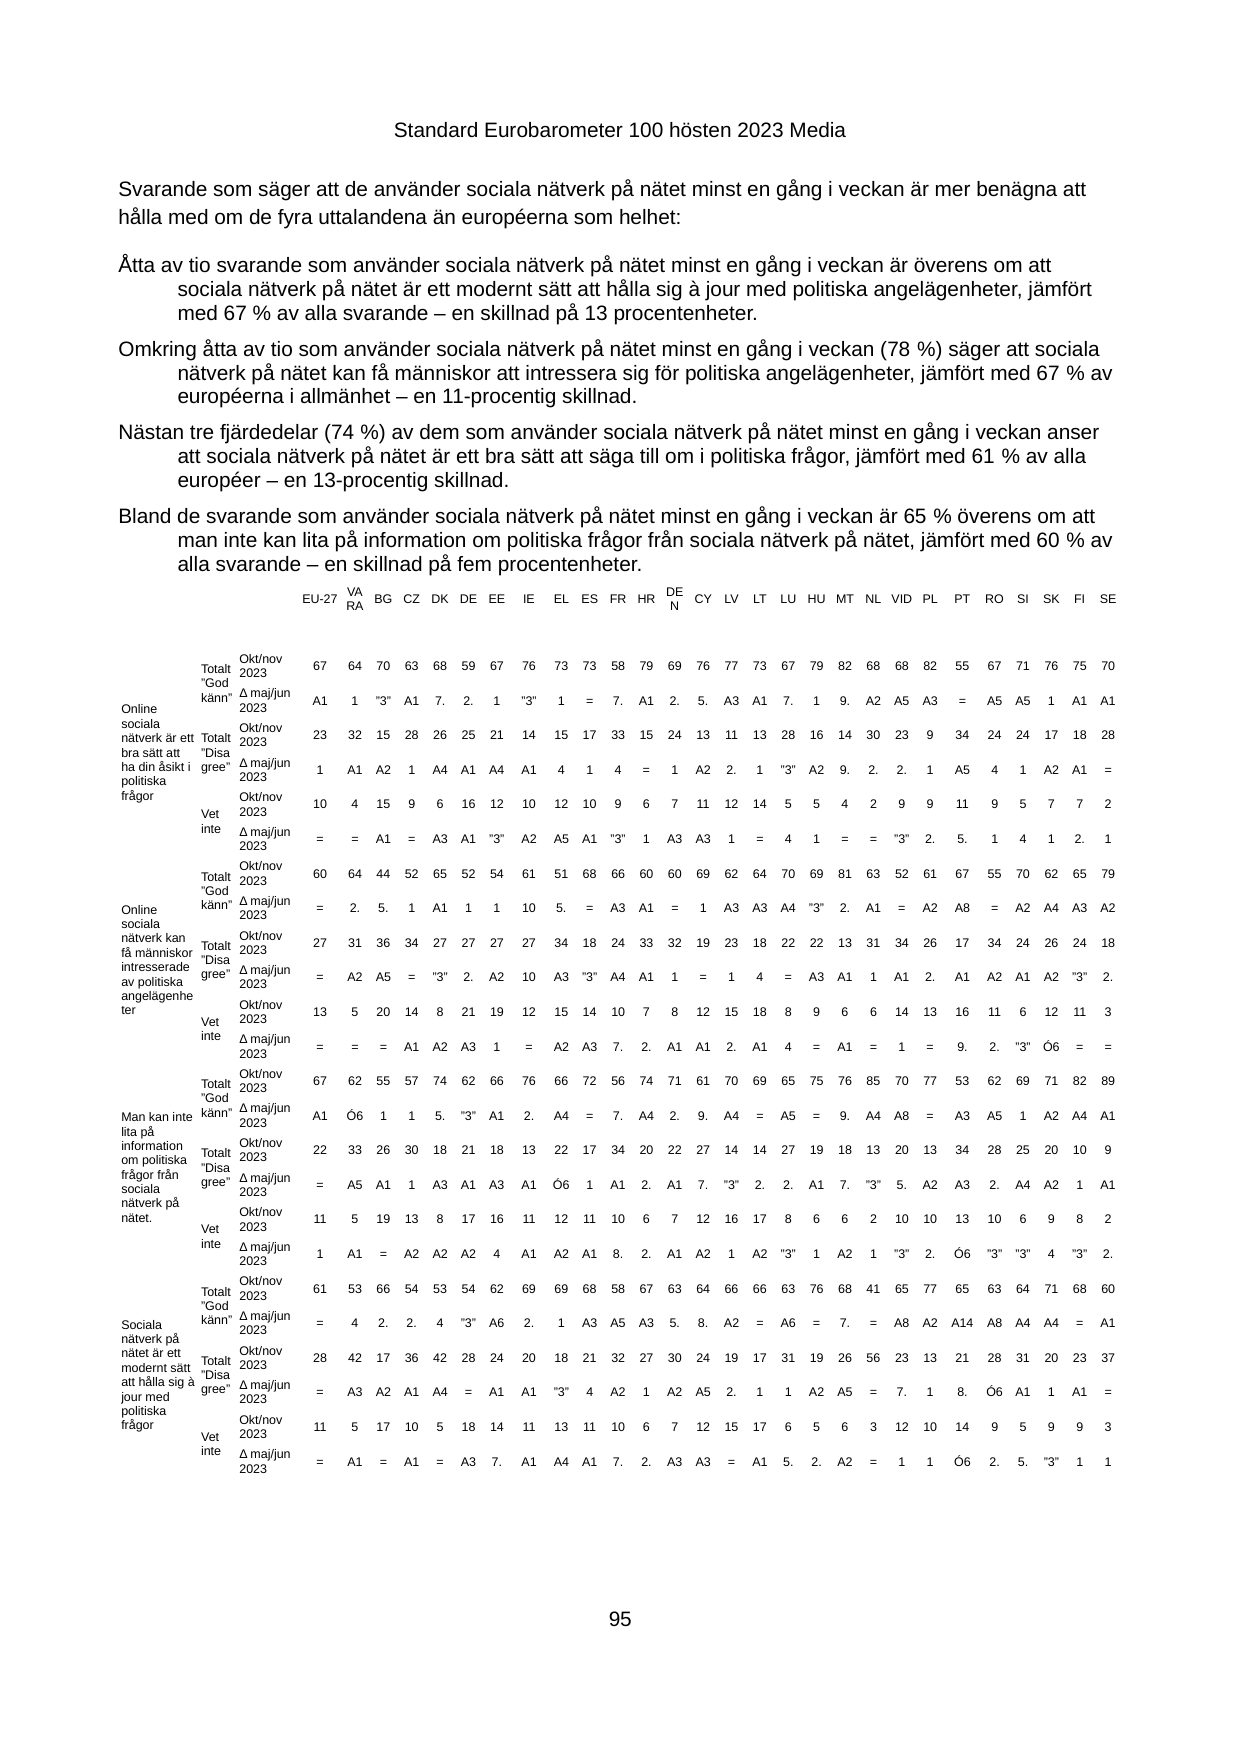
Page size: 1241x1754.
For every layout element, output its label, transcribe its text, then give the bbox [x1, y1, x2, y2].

table_cell [888, 616, 916, 649]
table_cell А1 [299, 1098, 341, 1133]
table_cell 1 [397, 1098, 426, 1133]
table_cell 12 [888, 1410, 916, 1444]
table_cell 63 [397, 649, 426, 683]
table_cell = [859, 1375, 887, 1409]
table_cell 11 [944, 787, 980, 822]
table_cell А1 [745, 1444, 774, 1479]
table_cell = [299, 1168, 341, 1202]
table_cell = [859, 1444, 887, 1479]
table_cell 26 [916, 925, 944, 960]
table_cell 2. [859, 753, 887, 787]
table_cell = [397, 960, 426, 994]
table_cell А6 [774, 1306, 802, 1340]
table_cell Ó6 [980, 1375, 1008, 1409]
table_cell 12 [689, 1202, 717, 1237]
table_cell 33 [341, 1133, 369, 1167]
table_cell 5 [802, 787, 831, 822]
table_cell 4 [426, 1306, 454, 1340]
table_cell 2. [980, 1444, 1008, 1479]
table_cell А1 [802, 1168, 831, 1202]
table_cell 27 [774, 1133, 802, 1167]
table_cell 79 [1094, 856, 1122, 891]
table_cell 18 [745, 995, 774, 1029]
table_cell А5 [980, 683, 1008, 718]
table_cell А1 [1094, 1098, 1122, 1133]
table_cell 70 [717, 1064, 745, 1098]
table_cell 20 [888, 1133, 916, 1167]
table_cell 58 [604, 649, 632, 683]
table_cell Okt/nov 2023 [236, 1410, 299, 1444]
table_cell 5 [341, 1410, 369, 1444]
table_cell 5. [1009, 1444, 1037, 1479]
table_cell 52 [888, 856, 916, 891]
table_cell 70 [888, 1064, 916, 1098]
table_cell 19 [483, 995, 511, 1029]
table_cell 10 [299, 787, 341, 822]
table_cell А1 [483, 1098, 511, 1133]
table_cell 1 [916, 1375, 944, 1409]
table_cell А3 [483, 1168, 511, 1202]
table_cell ”3” [575, 960, 604, 994]
table_cell 65 [774, 1064, 802, 1098]
table_cell [831, 616, 859, 649]
table_cell 21 [454, 995, 482, 1029]
table_cell 2. [774, 1168, 802, 1202]
table_cell 79 [802, 649, 831, 683]
table_cell [944, 616, 980, 649]
table_cell А3 [575, 1306, 604, 1340]
table_cell 67 [980, 649, 1008, 683]
table_cell 5. [888, 1168, 916, 1202]
table_cell 4 [547, 753, 575, 787]
table_cell А1 [369, 822, 397, 856]
table_cell А2 [397, 1237, 426, 1271]
table_cell 66 [369, 1271, 397, 1306]
table_cell 21 [483, 718, 511, 752]
table_cell 1 [774, 1375, 802, 1409]
table_cell А1 [1065, 753, 1094, 787]
table_cell А3 [426, 822, 454, 856]
table_header VARA [341, 582, 369, 616]
table_cell 82 [916, 649, 944, 683]
table_cell 23 [299, 718, 341, 752]
table_cell = [341, 1029, 369, 1064]
table_cell 60 [1094, 1271, 1122, 1306]
table_cell 2. [980, 1168, 1008, 1202]
table_cell 13 [944, 1202, 980, 1237]
table_cell 16 [944, 995, 980, 1029]
table_cell 32 [660, 925, 689, 960]
table_cell Δ maj/jun 2023 [236, 1237, 299, 1271]
table_cell 5. [774, 1444, 802, 1479]
table_cell 34 [944, 1133, 980, 1167]
table_cell 69 [745, 1064, 774, 1098]
table_cell ”3” [426, 960, 454, 994]
table_cell А1 [397, 1444, 426, 1479]
table_cell А1 [341, 1237, 369, 1271]
table_cell 7 [632, 995, 660, 1029]
table_cell 79 [632, 649, 660, 683]
table_cell 8 [426, 995, 454, 1029]
table_cell А1 [1094, 1306, 1122, 1340]
table_cell Ó6 [341, 1098, 369, 1133]
table_cell 11 [575, 1202, 604, 1237]
table_cell 11 [299, 1202, 341, 1237]
table_cell 2. [454, 683, 482, 718]
table_cell = [802, 1098, 831, 1133]
table_cell 15 [717, 995, 745, 1029]
table_cell 62 [980, 1064, 1008, 1098]
table_cell 26 [831, 1340, 859, 1375]
table_cell 13 [299, 995, 341, 1029]
table_cell 6 [632, 787, 660, 822]
table_header BG [369, 582, 397, 616]
table_cell = [944, 683, 980, 718]
table_cell 4 [774, 1029, 802, 1064]
table_cell 11 [511, 1410, 547, 1444]
table_cell А2 [511, 822, 547, 856]
table_cell 1 [1009, 753, 1037, 787]
table_cell А3 [689, 822, 717, 856]
table_cell А1 [660, 1029, 689, 1064]
table_cell 27 [299, 925, 341, 960]
table_cell 7 [660, 1410, 689, 1444]
table_cell 36 [397, 1340, 426, 1375]
table_cell А1 [341, 1444, 369, 1479]
table_cell 23 [717, 925, 745, 960]
table_cell 17 [575, 718, 604, 752]
table_cell ”3” [1037, 1444, 1065, 1479]
table_cell А8 [888, 1306, 916, 1340]
table_cell = [299, 1375, 341, 1409]
table_cell 63 [660, 1271, 689, 1306]
table_cell 18 [831, 1133, 859, 1167]
table_cell 13 [831, 925, 859, 960]
table_cell 24 [689, 1340, 717, 1375]
table_cell ”3” [980, 1237, 1008, 1271]
table_cell 2. [745, 1168, 774, 1202]
table_cell 15 [547, 718, 575, 752]
table_cell = [660, 891, 689, 925]
table_cell 19 [802, 1133, 831, 1167]
table_cell 25 [1009, 1133, 1037, 1167]
table_cell Totalt ”Godkänn” [198, 1271, 236, 1340]
table_cell 61 [689, 1064, 717, 1098]
table_cell 1 [717, 822, 745, 856]
table_cell 54 [397, 1271, 426, 1306]
table_cell 85 [859, 1064, 887, 1098]
table_cell 2 [1094, 1202, 1122, 1237]
table_cell А4 [859, 1098, 887, 1133]
table_cell А5 [689, 1375, 717, 1409]
table_cell 67 [632, 1271, 660, 1306]
table_cell Ó6 [1037, 1029, 1065, 1064]
table_cell 24 [1009, 718, 1037, 752]
table_cell 20 [511, 1340, 547, 1375]
table_cell 22 [547, 1133, 575, 1167]
table_cell ”3” [369, 683, 397, 718]
table_cell 4 [980, 753, 1008, 787]
table_cell 2. [916, 822, 944, 856]
table_cell А1 [369, 1168, 397, 1202]
table_cell [980, 616, 1008, 649]
table_cell 11 [575, 1410, 604, 1444]
table_cell 69 [689, 856, 717, 891]
table_cell 19 [689, 925, 717, 960]
table_cell А2 [604, 1375, 632, 1409]
table_cell [916, 616, 944, 649]
table_cell 10 [604, 995, 632, 1029]
table_cell 11 [689, 787, 717, 822]
table_cell 71 [1037, 1064, 1065, 1098]
table_cell А3 [547, 960, 575, 994]
table_cell 2. [1094, 960, 1122, 994]
table_header LT [745, 582, 774, 616]
table_cell 70 [1009, 856, 1037, 891]
table_cell 19 [369, 1202, 397, 1237]
table_cell А5 [547, 822, 575, 856]
table_cell 17 [369, 1340, 397, 1375]
table_cell = [1065, 1306, 1094, 1340]
table_cell 30 [397, 1133, 426, 1167]
table_cell 8 [774, 995, 802, 1029]
table_cell Totalt ”Disagree” [198, 718, 236, 787]
table_cell 27 [689, 1133, 717, 1167]
table_cell 2. [632, 1237, 660, 1271]
table_cell А3 [944, 1098, 980, 1133]
table_header [118, 582, 198, 616]
table_cell 66 [547, 1064, 575, 1098]
table_cell = [745, 1098, 774, 1133]
table_cell А1 [575, 822, 604, 856]
table_cell 14 [717, 1133, 745, 1167]
table_cell 5 [774, 787, 802, 822]
table_cell А1 [454, 753, 482, 787]
table_cell 9 [980, 1410, 1008, 1444]
table_cell А3 [717, 683, 745, 718]
table_cell Okt/nov 2023 [236, 649, 299, 683]
table_cell 7. [689, 1168, 717, 1202]
table_cell 27 [454, 925, 482, 960]
table_cell = [575, 1098, 604, 1133]
table_cell А5 [1009, 683, 1037, 718]
table_cell 1 [483, 1029, 511, 1064]
table_cell = [888, 891, 916, 925]
table_cell = [859, 1306, 887, 1340]
table_cell ”3” [547, 1375, 575, 1409]
table_cell 54 [454, 1271, 482, 1306]
table_cell 14 [397, 995, 426, 1029]
table_cell 15 [547, 995, 575, 1029]
table_cell 5. [426, 1098, 454, 1133]
table_cell 10 [604, 1202, 632, 1237]
table_cell 32 [604, 1340, 632, 1375]
table_cell 7. [831, 1306, 859, 1340]
table_cell А4 [483, 753, 511, 787]
table_cell 53 [426, 1271, 454, 1306]
table_cell А1 [397, 1029, 426, 1064]
table_cell Online sociala nätverk är ett bra sätt att ha din åsikt i politiska frågor [118, 649, 198, 856]
table_cell А3 [689, 1444, 717, 1479]
table_cell 69 [660, 649, 689, 683]
table_cell Ó6 [547, 1168, 575, 1202]
table_cell А1 [454, 1168, 482, 1202]
table_cell 5. [369, 891, 397, 925]
table_header DEN [660, 582, 689, 616]
table_cell = [916, 1029, 944, 1064]
table_cell А1 [511, 1375, 547, 1409]
table_cell 71 [1009, 649, 1037, 683]
table_cell 3 [1094, 995, 1122, 1029]
table_cell 3 [859, 1410, 887, 1444]
table_cell 60 [632, 856, 660, 891]
table_cell 64 [1009, 1271, 1037, 1306]
table_cell 5. [944, 822, 980, 856]
table_cell 54 [483, 856, 511, 891]
table_cell 76 [802, 1271, 831, 1306]
table_cell ”3” [888, 1237, 916, 1271]
table_header NL [859, 582, 887, 616]
table_cell Man kan inte lita på information om politiska frågor från sociala nätverk på nätet. [118, 1064, 198, 1271]
table_cell = [632, 753, 660, 787]
table_cell А3 [604, 891, 632, 925]
table_cell 13 [745, 718, 774, 752]
table_cell = [299, 1029, 341, 1064]
table_cell = [802, 1029, 831, 1064]
table_cell 70 [369, 649, 397, 683]
table_cell Online sociala nätverk kan få människor intresserade av politiska angelägenheter [118, 856, 198, 1064]
table_cell 4 [483, 1237, 511, 1271]
table_cell 7. [604, 1098, 632, 1133]
table_cell 1 [916, 753, 944, 787]
table_cell 12 [483, 787, 511, 822]
table_cell 68 [575, 1271, 604, 1306]
table_cell ”3” [483, 822, 511, 856]
table_cell 11 [511, 1202, 547, 1237]
table_cell Totalt ”Godkänn” [198, 856, 236, 925]
table_cell А4 [1065, 1098, 1094, 1133]
table_cell 26 [426, 718, 454, 752]
table_cell [341, 616, 369, 649]
table_header IE [511, 582, 547, 616]
table_cell 6 [831, 995, 859, 1029]
table_cell [426, 616, 454, 649]
table_cell 17 [575, 1133, 604, 1167]
table_cell = [575, 891, 604, 925]
table_cell 5 [1009, 1410, 1037, 1444]
table_cell А5 [980, 1098, 1008, 1133]
table_cell 4 [831, 787, 859, 822]
table_cell 69 [511, 1271, 547, 1306]
table_cell 82 [1065, 1064, 1094, 1098]
table_cell [745, 616, 774, 649]
table_cell 7. [831, 1168, 859, 1202]
table_cell Δ maj/jun 2023 [236, 753, 299, 787]
table_cell А1 [511, 1444, 547, 1479]
table_cell 73 [575, 649, 604, 683]
table_cell 2. [1094, 1237, 1122, 1271]
table_cell 1 [717, 960, 745, 994]
table_cell 52 [397, 856, 426, 891]
table_cell А2 [859, 683, 887, 718]
table_cell = [575, 683, 604, 718]
table_header EU-27 [299, 582, 341, 616]
table_cell 64 [689, 1271, 717, 1306]
table_cell 5 [802, 1410, 831, 1444]
table_cell 11 [1065, 995, 1094, 1029]
table_cell 25 [454, 718, 482, 752]
table_cell А3 [802, 960, 831, 994]
table_cell 16 [802, 718, 831, 752]
table_cell 20 [369, 995, 397, 1029]
table_cell 56 [604, 1064, 632, 1098]
table_cell 7. [774, 683, 802, 718]
table_cell Totalt ”Disagree” [198, 925, 236, 994]
table_cell А2 [1094, 891, 1122, 925]
table_cell 10 [511, 891, 547, 925]
table_cell 6 [802, 1202, 831, 1237]
table_cell 5. [689, 683, 717, 718]
table_cell 9. [831, 683, 859, 718]
table_header LU [774, 582, 802, 616]
table_cell А2 [369, 753, 397, 787]
table_cell 64 [745, 856, 774, 891]
table_cell 17 [454, 1202, 482, 1237]
table_cell 13 [916, 1340, 944, 1375]
table_cell Vet inte [198, 1410, 236, 1479]
table_cell А2 [802, 753, 831, 787]
table_cell Δ maj/jun 2023 [236, 1029, 299, 1064]
table_cell 1 [802, 683, 831, 718]
table_cell 53 [341, 1271, 369, 1306]
table_cell 61 [299, 1271, 341, 1306]
table_cell 1 [341, 683, 369, 718]
table_header [236, 582, 299, 616]
table_cell [547, 616, 575, 649]
table_cell А1 [632, 683, 660, 718]
table_cell 9 [980, 787, 1008, 822]
table_cell А8 [944, 891, 980, 925]
table_cell 14 [745, 1133, 774, 1167]
table_cell 7. [604, 1444, 632, 1479]
table_cell [604, 616, 632, 649]
table_cell А2 [426, 1237, 454, 1271]
table_cell А4 [1009, 1168, 1037, 1202]
text Svarande som säger att de använder sociala nätverk på nätet minst en gång i veckan är mer benägna att hålla med om de fyra uttalandena än européerna som helhet: [118, 177, 1122, 228]
table_cell А4 [426, 1375, 454, 1409]
table_cell [483, 616, 511, 649]
table_cell 9 [1037, 1202, 1065, 1237]
table_cell Δ maj/jun 2023 [236, 1098, 299, 1133]
table_cell ”3” [454, 1306, 482, 1340]
table_cell А1 [511, 1237, 547, 1271]
table_cell А1 [660, 1237, 689, 1271]
table_cell 24 [980, 718, 1008, 752]
table_cell А1 [426, 891, 454, 925]
table_cell 2. [717, 1375, 745, 1409]
table_cell 69 [1009, 1064, 1037, 1098]
table_cell 13 [916, 995, 944, 1029]
table_cell 22 [774, 925, 802, 960]
table_cell 60 [660, 856, 689, 891]
table_cell 67 [483, 649, 511, 683]
table_cell 68 [575, 856, 604, 891]
table_cell 58 [604, 1271, 632, 1306]
table_cell 1 [802, 1237, 831, 1271]
table_cell 23 [1065, 1340, 1094, 1375]
table_cell 9 [1065, 1410, 1094, 1444]
table_cell А1 [1065, 1375, 1094, 1409]
table_cell А1 [454, 822, 482, 856]
table_cell Δ maj/jun 2023 [236, 822, 299, 856]
table_cell 12 [511, 995, 547, 1029]
table_cell ”3” [717, 1168, 745, 1202]
table_cell А1 [859, 891, 887, 925]
table_cell 2. [660, 1098, 689, 1133]
table_cell 14 [831, 718, 859, 752]
table_cell А3 [454, 1444, 482, 1479]
table_cell А3 [341, 1375, 369, 1409]
table_cell А14 [944, 1306, 980, 1340]
table_cell А4 [1009, 1306, 1037, 1340]
table_cell Okt/nov 2023 [236, 856, 299, 891]
table_cell = [299, 960, 341, 994]
table_cell 13 [397, 1202, 426, 1237]
table_cell 42 [341, 1340, 369, 1375]
table_cell 36 [369, 925, 397, 960]
table_cell 10 [1065, 1133, 1094, 1167]
table_cell = [299, 891, 341, 925]
table_cell Totalt ”Disagree” [198, 1133, 236, 1202]
table_cell А3 [660, 822, 689, 856]
table_cell А5 [604, 1306, 632, 1340]
table_cell 6 [426, 787, 454, 822]
table_cell 12 [689, 995, 717, 1029]
table_header HR [632, 582, 660, 616]
table_cell 68 [426, 649, 454, 683]
table_cell 14 [575, 995, 604, 1029]
table_cell 57 [397, 1064, 426, 1098]
table_cell 81 [831, 856, 859, 891]
table_cell 10 [511, 787, 547, 822]
table_cell А1 [1009, 1375, 1037, 1409]
table_cell 24 [604, 925, 632, 960]
table_cell 1 [1094, 1444, 1122, 1479]
table_cell Okt/nov 2023 [236, 1133, 299, 1167]
table_cell 1 [632, 822, 660, 856]
table_cell [660, 616, 689, 649]
table_cell Okt/nov 2023 [236, 718, 299, 752]
table_cell А1 [632, 891, 660, 925]
table_cell [575, 616, 604, 649]
table_cell 17 [1037, 718, 1065, 752]
table_cell 2. [1065, 822, 1094, 856]
table_cell 67 [774, 649, 802, 683]
table_cell 1 [859, 960, 887, 994]
table_cell А1 [689, 1029, 717, 1064]
table_cell 10 [511, 960, 547, 994]
table_cell 68 [831, 1271, 859, 1306]
table_cell 1 [1065, 1168, 1094, 1202]
table_cell 23 [888, 718, 916, 752]
table_cell 52 [454, 856, 482, 891]
table_cell 7. [483, 1444, 511, 1479]
table_cell 22 [660, 1133, 689, 1167]
table_cell А1 [632, 960, 660, 994]
table_cell 18 [454, 1410, 482, 1444]
table_cell 1 [483, 891, 511, 925]
table_cell 18 [745, 925, 774, 960]
table_cell 67 [299, 649, 341, 683]
table_cell 1 [1065, 1444, 1094, 1479]
table_cell 28 [774, 718, 802, 752]
table_cell = [689, 960, 717, 994]
table_cell 66 [604, 856, 632, 891]
table_cell 19 [802, 1340, 831, 1375]
table_cell А2 [916, 891, 944, 925]
table_cell Okt/nov 2023 [236, 1271, 299, 1306]
table_cell Δ maj/jun 2023 [236, 683, 299, 718]
table_cell = [980, 891, 1008, 925]
table_cell 1 [916, 1444, 944, 1479]
table_cell ”3” [1009, 1029, 1037, 1064]
table_cell 31 [774, 1340, 802, 1375]
table_cell 74 [426, 1064, 454, 1098]
table_cell А1 [831, 1029, 859, 1064]
table_cell [689, 616, 717, 649]
table_cell 17 [745, 1202, 774, 1237]
table_cell 61 [916, 856, 944, 891]
table_cell А3 [717, 891, 745, 925]
table_cell А3 [745, 891, 774, 925]
table_cell = [1094, 1029, 1122, 1064]
table_cell 7. [604, 1029, 632, 1064]
table_cell = [511, 1029, 547, 1064]
table_cell 76 [1037, 649, 1065, 683]
table_cell А1 [299, 683, 341, 718]
table_cell 8 [426, 1202, 454, 1237]
table_cell Ó6 [944, 1237, 980, 1271]
table_cell 1 [632, 1375, 660, 1409]
table_cell А2 [745, 1237, 774, 1271]
table_cell Δ maj/jun 2023 [236, 1375, 299, 1409]
table_cell 17 [745, 1410, 774, 1444]
table_cell А1 [397, 683, 426, 718]
table_cell ”3” [1065, 1237, 1094, 1271]
table_cell 63 [774, 1271, 802, 1306]
table_cell 44 [369, 856, 397, 891]
table_cell 5 [1009, 787, 1037, 822]
table_cell 22 [802, 925, 831, 960]
table_cell 55 [369, 1064, 397, 1098]
table_cell 1 [859, 1237, 887, 1271]
table_cell 1 [888, 1029, 916, 1064]
table_cell 28 [454, 1340, 482, 1375]
table_cell = [299, 1444, 341, 1479]
table_cell 15 [632, 718, 660, 752]
table_cell 2. [632, 1444, 660, 1479]
table_cell ”3” [1065, 960, 1094, 994]
table_cell 73 [547, 649, 575, 683]
table_cell А1 [745, 683, 774, 718]
table_cell 61 [511, 856, 547, 891]
table_cell Okt/nov 2023 [236, 1202, 299, 1237]
table_cell А4 [774, 891, 802, 925]
table_cell Okt/nov 2023 [236, 787, 299, 822]
table_cell ”3” [1009, 1237, 1037, 1271]
table_cell 89 [1094, 1064, 1122, 1098]
table_cell 14 [511, 718, 547, 752]
table_cell = [397, 822, 426, 856]
table_cell Δ maj/jun 2023 [236, 960, 299, 994]
table_cell [1094, 616, 1122, 649]
table_cell 33 [604, 718, 632, 752]
table_cell [1037, 616, 1065, 649]
table_cell = [745, 1306, 774, 1340]
table_cell = [341, 822, 369, 856]
table_cell 2. [397, 1306, 426, 1340]
table_cell 8 [1065, 1202, 1094, 1237]
table_cell А2 [717, 1306, 745, 1340]
table_cell 6 [632, 1410, 660, 1444]
table_cell 17 [745, 1340, 774, 1375]
table_cell 12 [547, 1202, 575, 1237]
table_cell 9. [831, 1098, 859, 1133]
table_cell 31 [341, 925, 369, 960]
text Omkring åtta av tio som använder sociala nätverk på nätet minst en gång i veckan (78 %) säger att sociala nätverk på nätet kan få människor att intressera sig för politiska angelägenheter, jämfört med 67 % av européerna i allmänhet – en 11-procentig skillnad. [118, 336, 1122, 408]
table_cell А2 [341, 960, 369, 994]
table_cell 20 [1037, 1340, 1065, 1375]
table_cell 11 [299, 1410, 341, 1444]
table_cell 55 [980, 856, 1008, 891]
table_cell 27 [632, 1340, 660, 1375]
table_cell 8. [944, 1375, 980, 1409]
table_cell 65 [426, 856, 454, 891]
table_cell ”3” [511, 683, 547, 718]
table_cell 70 [1094, 649, 1122, 683]
table_cell 42 [426, 1340, 454, 1375]
table_cell [1009, 616, 1037, 649]
table_cell = [369, 1237, 397, 1271]
table_cell 13 [511, 1133, 547, 1167]
table_cell 5. [660, 1306, 689, 1340]
table_header CZ [397, 582, 426, 616]
table_cell 9 [1037, 1410, 1065, 1444]
table_cell 2. [511, 1306, 547, 1340]
table_cell 33 [632, 925, 660, 960]
table_cell 51 [547, 856, 575, 891]
table_cell 2. [717, 1029, 745, 1064]
table_cell 60 [299, 856, 341, 891]
table_cell 5 [341, 1202, 369, 1237]
text Bland de svarande som använder sociala nätverk på nätet minst en gång i veckan är 65 % överens om att man inte kan lita på information om politiska frågor från sociala nätverk på nätet, jämfört med 60 % av alla svarande – en skillnad på fem procentenheter. [118, 504, 1122, 576]
table_cell = [454, 1375, 482, 1409]
table_cell 2 [859, 1202, 887, 1237]
table_cell 71 [1037, 1271, 1065, 1306]
table_cell А1 [888, 960, 916, 994]
table_cell 34 [547, 925, 575, 960]
table_cell 6 [1009, 995, 1037, 1029]
table_cell [632, 616, 660, 649]
table_cell [369, 616, 397, 649]
table_cell А1 [1009, 960, 1037, 994]
table_cell 28 [980, 1340, 1008, 1375]
table_cell Vet inte [198, 787, 236, 856]
table_cell 4 [1037, 1237, 1065, 1271]
table_cell Δ maj/jun 2023 [236, 1168, 299, 1202]
table_header FR [604, 582, 632, 616]
table_cell А3 [660, 1444, 689, 1479]
table_cell 2. [454, 960, 482, 994]
table_header MT [831, 582, 859, 616]
table_cell = [831, 822, 859, 856]
table_cell 14 [483, 1410, 511, 1444]
table_cell 1 [299, 1237, 341, 1271]
table_cell 6 [831, 1410, 859, 1444]
table_cell 77 [916, 1271, 944, 1306]
table_cell [511, 616, 547, 649]
table_cell 9 [888, 787, 916, 822]
table_cell 2 [1094, 787, 1122, 822]
table_cell А8 [980, 1306, 1008, 1340]
table_cell 28 [1094, 718, 1122, 752]
table_cell 8 [774, 1202, 802, 1237]
table_cell А4 [1037, 1306, 1065, 1340]
table_cell 21 [575, 1340, 604, 1375]
table_header RO [980, 582, 1008, 616]
table_cell 56 [859, 1340, 887, 1375]
table_header HU [802, 582, 831, 616]
table_cell 2. [369, 1306, 397, 1340]
table_cell 3 [1094, 1410, 1122, 1444]
table_cell А1 [341, 753, 369, 787]
table_header SE [1094, 582, 1122, 616]
table_cell А1 [660, 1168, 689, 1202]
table_cell [198, 616, 236, 649]
table_header EL [547, 582, 575, 616]
table_cell А2 [1037, 753, 1065, 787]
table_cell 32 [341, 718, 369, 752]
table_cell Okt/nov 2023 [236, 1340, 299, 1375]
table_cell Okt/nov 2023 [236, 925, 299, 960]
table_cell Vet inte [198, 995, 236, 1064]
table_cell 15 [717, 1410, 745, 1444]
table_cell А5 [774, 1098, 802, 1133]
table_cell 23 [888, 1340, 916, 1375]
table_cell 9. [831, 753, 859, 787]
table_cell ”3” [774, 753, 802, 787]
table_cell 4 [341, 787, 369, 822]
table_cell 7. [604, 683, 632, 718]
table_cell 9 [397, 787, 426, 822]
table_cell А2 [916, 1306, 944, 1340]
table_cell ”3” [802, 891, 831, 925]
table_cell А1 [745, 1029, 774, 1064]
table_cell 74 [632, 1064, 660, 1098]
table_cell 72 [575, 1064, 604, 1098]
table_cell = [859, 1029, 887, 1064]
table_cell 10 [888, 1202, 916, 1237]
table_cell 1 [802, 822, 831, 856]
table_cell ”3” [774, 1237, 802, 1271]
table_cell 5. [547, 891, 575, 925]
table_cell А4 [547, 1098, 575, 1133]
table_cell 17 [369, 1410, 397, 1444]
table_cell 9. [944, 1029, 980, 1064]
table_cell 21 [454, 1133, 482, 1167]
table_cell 66 [717, 1271, 745, 1306]
table_cell [236, 616, 299, 649]
table_cell 62 [717, 856, 745, 891]
table_cell 68 [888, 649, 916, 683]
table_cell Ó6 [944, 1444, 980, 1479]
table_cell 2. [831, 891, 859, 925]
table_cell 68 [1065, 1271, 1094, 1306]
table_cell 28 [299, 1340, 341, 1375]
table_cell 10 [916, 1410, 944, 1444]
table_cell 66 [745, 1271, 774, 1306]
table_cell 1 [299, 753, 341, 787]
table_cell 62 [483, 1271, 511, 1306]
table_cell 14 [888, 995, 916, 1029]
table_cell 27 [483, 925, 511, 960]
table_cell [1065, 616, 1094, 649]
table_cell 6 [831, 1202, 859, 1237]
table_cell А2 [916, 1168, 944, 1202]
table_cell 65 [1065, 856, 1094, 891]
table_cell А2 [454, 1237, 482, 1271]
table_cell 26 [1037, 925, 1065, 960]
table_cell 34 [397, 925, 426, 960]
table_cell 62 [454, 1064, 482, 1098]
table_cell А3 [426, 1168, 454, 1202]
table_cell А4 [632, 1098, 660, 1133]
table_cell 1 [397, 1168, 426, 1202]
table_cell А5 [341, 1168, 369, 1202]
table_cell Totalt ”Godkänn” [198, 649, 236, 718]
table_cell 31 [859, 925, 887, 960]
table_cell 30 [859, 718, 887, 752]
table_cell 1 [454, 891, 482, 925]
table_cell 5 [426, 1410, 454, 1444]
table_cell 16 [717, 1202, 745, 1237]
table_cell 2. [632, 1168, 660, 1202]
table_cell 22 [299, 1133, 341, 1167]
table_cell 13 [689, 718, 717, 752]
table_cell 2 [859, 787, 887, 822]
table_cell Okt/nov 2023 [236, 1064, 299, 1098]
table_cell [397, 616, 426, 649]
table_cell 11 [980, 995, 1008, 1029]
table_cell 12 [547, 787, 575, 822]
table_cell 28 [397, 718, 426, 752]
table_cell 7. [426, 683, 454, 718]
table_cell 9 [916, 718, 944, 752]
table_cell А2 [426, 1029, 454, 1064]
table_header EE [483, 582, 511, 616]
table_cell ”3” [859, 1168, 887, 1202]
table_cell 1 [1037, 683, 1065, 718]
table_cell А2 [831, 1237, 859, 1271]
table_header SI [1009, 582, 1037, 616]
table_cell А3 [454, 1029, 482, 1064]
table_cell 1 [547, 683, 575, 718]
table_cell 13 [916, 1133, 944, 1167]
table_cell 8. [604, 1237, 632, 1271]
table_cell 18 [547, 1340, 575, 1375]
table_cell 7. [888, 1375, 916, 1409]
table_cell 27 [426, 925, 454, 960]
table_cell 18 [426, 1133, 454, 1167]
table_cell А1 [604, 1168, 632, 1202]
table_cell 16 [454, 787, 482, 822]
table_cell ”3” [604, 822, 632, 856]
table_cell 75 [802, 1064, 831, 1098]
table_cell А3 [944, 1168, 980, 1202]
table_cell А4 [426, 753, 454, 787]
table_cell А5 [944, 753, 980, 787]
table_cell = [717, 1444, 745, 1479]
text Åtta av tio svarande som använder sociala nätverk på nätet minst en gång i veckan är överens om att sociala nätverk på nätet är ett modernt sätt att hålla sig à jour med politiska angelägenheter, jämfört med 67 % av alla svarande – en skillnad på 13 procentenheter. [118, 253, 1122, 324]
table_cell А1 [575, 1444, 604, 1479]
table_cell 24 [483, 1340, 511, 1375]
table_cell 34 [944, 718, 980, 752]
table_cell 15 [369, 787, 397, 822]
table_cell Sociala nätverk på nätet är ett modernt sätt att hålla sig à jour med politiska frågor [118, 1271, 198, 1479]
table_cell А1 [483, 1375, 511, 1409]
table_cell А1 [831, 960, 859, 994]
table_cell 76 [511, 649, 547, 683]
table_cell 4 [745, 960, 774, 994]
table_cell 34 [888, 925, 916, 960]
table_cell 1 [660, 753, 689, 787]
table_cell 6 [774, 1410, 802, 1444]
table_cell 73 [745, 649, 774, 683]
table_cell 76 [831, 1064, 859, 1098]
table_header FI [1065, 582, 1094, 616]
table_cell 13 [859, 1133, 887, 1167]
table_cell [299, 616, 341, 649]
table_cell 10 [575, 787, 604, 822]
table_cell 1 [1037, 1375, 1065, 1409]
table_cell 63 [980, 1271, 1008, 1306]
table_cell А1 [1094, 683, 1122, 718]
table_cell 65 [944, 1271, 980, 1306]
table_cell 7 [660, 787, 689, 822]
table_cell 16 [483, 1202, 511, 1237]
table_cell 34 [980, 925, 1008, 960]
table_cell Δ maj/jun 2023 [236, 1306, 299, 1340]
table_cell А3 [916, 683, 944, 718]
table_cell 31 [1009, 1340, 1037, 1375]
table_cell 24 [1065, 925, 1094, 960]
table_cell 28 [980, 1133, 1008, 1167]
table_cell 1 [1094, 822, 1122, 856]
table_cell 18 [483, 1133, 511, 1167]
table_cell 76 [511, 1064, 547, 1098]
table_cell 64 [341, 856, 369, 891]
table_cell 24 [1009, 925, 1037, 960]
table_cell Totalt ”Disagree” [198, 1340, 236, 1409]
text Nästan tre fjärdedelar (74 %) av dem som använder sociala nätverk på nätet minst en gång i veckan anser att sociala nätverk på nätet är ett bra sätt att säga till om i politiska frågor, jämfört med 61 % av alla européer – en 13-procentig skillnad. [118, 420, 1122, 492]
table_cell 1 [397, 753, 426, 787]
table_header DK [426, 582, 454, 616]
table_header PL [916, 582, 944, 616]
table_cell 4 [1009, 822, 1037, 856]
table_cell 37 [1094, 1340, 1122, 1375]
table_cell 12 [717, 787, 745, 822]
table_cell 55 [944, 649, 980, 683]
table_cell [454, 616, 482, 649]
table_cell 9 [604, 787, 632, 822]
table_cell 1 [745, 1375, 774, 1409]
table_cell 67 [944, 856, 980, 891]
table_cell А2 [1009, 891, 1037, 925]
table_cell Okt/nov 2023 [236, 995, 299, 1029]
table_cell 2. [717, 753, 745, 787]
table_cell А1 [511, 753, 547, 787]
table_cell 1 [888, 1444, 916, 1479]
table_cell 65 [888, 1271, 916, 1306]
table_cell [859, 616, 887, 649]
table_cell 1 [660, 960, 689, 994]
table_cell 62 [1037, 856, 1065, 891]
table_cell 1 [547, 1306, 575, 1340]
table_cell 2. [632, 1029, 660, 1064]
table_cell 18 [1065, 718, 1094, 752]
table_cell = [299, 1306, 341, 1340]
table_cell 10 [916, 1202, 944, 1237]
table_cell А2 [483, 960, 511, 994]
table_cell 18 [1094, 925, 1122, 960]
table_cell 18 [575, 925, 604, 960]
table_cell 27 [511, 925, 547, 960]
table_cell 12 [689, 1410, 717, 1444]
table_cell 59 [454, 649, 482, 683]
table_cell 15 [369, 718, 397, 752]
table_cell А2 [980, 960, 1008, 994]
table_cell А4 [1037, 891, 1065, 925]
table_cell 9 [802, 995, 831, 1029]
table_cell 2. [980, 1029, 1008, 1064]
table_cell 12 [1037, 995, 1065, 1029]
table_cell 14 [745, 787, 774, 822]
table_cell 6 [859, 995, 887, 1029]
table_cell А2 [802, 1375, 831, 1409]
table_cell 67 [299, 1064, 341, 1098]
table_cell 2. [888, 753, 916, 787]
table_cell 2. [341, 891, 369, 925]
table_cell 2. [660, 683, 689, 718]
table_header VID [888, 582, 916, 616]
table_cell А4 [547, 1444, 575, 1479]
table_cell 4 [341, 1306, 369, 1340]
table_cell 20 [1037, 1133, 1065, 1167]
table_cell 4 [575, 1375, 604, 1409]
table_cell [717, 616, 745, 649]
table_cell 1 [1009, 1098, 1037, 1133]
table_cell 2. [802, 1444, 831, 1479]
table_cell 66 [483, 1064, 511, 1098]
table_cell 62 [341, 1064, 369, 1098]
table_header SK [1037, 582, 1065, 616]
table_cell = [916, 1098, 944, 1133]
table_cell = [299, 822, 341, 856]
table_cell 6 [1009, 1202, 1037, 1237]
table_cell А8 [888, 1098, 916, 1133]
table_cell А5 [831, 1375, 859, 1409]
table_cell А2 [689, 753, 717, 787]
table_cell 1 [1037, 822, 1065, 856]
table_cell 1 [575, 753, 604, 787]
table_cell 69 [802, 856, 831, 891]
table_cell А2 [369, 1375, 397, 1409]
table_cell 1 [397, 891, 426, 925]
table_cell [118, 616, 198, 649]
table_cell А2 [547, 1237, 575, 1271]
table_cell 6 [632, 1202, 660, 1237]
table_cell = [1094, 753, 1122, 787]
table_cell 9 [1094, 1133, 1122, 1167]
table_cell 10 [604, 1410, 632, 1444]
table_cell А1 [397, 1375, 426, 1409]
table_cell 70 [774, 856, 802, 891]
table_cell = [369, 1444, 397, 1479]
table_cell 17 [944, 925, 980, 960]
table_cell = [802, 1306, 831, 1340]
table_cell А1 [944, 960, 980, 994]
table_cell А1 [1094, 1168, 1122, 1202]
table_cell 13 [547, 1410, 575, 1444]
table_cell = [745, 822, 774, 856]
table_cell А2 [1037, 960, 1065, 994]
table_cell 1 [689, 891, 717, 925]
table_cell Totalt ”Godkänn” [198, 1064, 236, 1133]
table_cell 19 [717, 1340, 745, 1375]
table_cell А2 [1037, 1168, 1065, 1202]
table_cell А3 [575, 1029, 604, 1064]
table_cell [802, 616, 831, 649]
table_cell ”3” [454, 1098, 482, 1133]
table_cell ”3” [888, 822, 916, 856]
table_cell 1 [717, 1237, 745, 1271]
table_cell 68 [859, 649, 887, 683]
table_cell = [369, 1029, 397, 1064]
table_cell 2. [916, 1237, 944, 1271]
table_cell 14 [944, 1410, 980, 1444]
table_cell 1 [745, 753, 774, 787]
table_cell 21 [944, 1340, 980, 1375]
table_cell Δ maj/jun 2023 [236, 1444, 299, 1479]
table_cell 8 [660, 995, 689, 1029]
table_cell А2 [660, 1375, 689, 1409]
table_cell 71 [660, 1064, 689, 1098]
table_cell = [1094, 1375, 1122, 1409]
table_cell 9. [689, 1098, 717, 1133]
table_cell 10 [397, 1410, 426, 1444]
table_cell 34 [604, 1133, 632, 1167]
table_cell 2. [511, 1098, 547, 1133]
table_header DE [454, 582, 482, 616]
table_cell А3 [1065, 891, 1094, 925]
table_cell 1 [575, 1168, 604, 1202]
table_cell А6 [483, 1306, 511, 1340]
table_cell 11 [717, 718, 745, 752]
table_cell А1 [1065, 683, 1094, 718]
table_cell 10 [980, 1202, 1008, 1237]
table_cell 69 [547, 1271, 575, 1306]
table_cell А5 [369, 960, 397, 994]
table_cell 1 [369, 1098, 397, 1133]
table_cell 4 [604, 753, 632, 787]
table_cell А2 [831, 1444, 859, 1479]
table_header [198, 582, 236, 616]
table_cell 41 [859, 1271, 887, 1306]
table_cell Δ maj/jun 2023 [236, 891, 299, 925]
table_cell А1 [575, 1237, 604, 1271]
table_cell 82 [831, 649, 859, 683]
table_cell А3 [632, 1306, 660, 1340]
table_cell 63 [859, 856, 887, 891]
table_cell 1 [980, 822, 1008, 856]
table_cell 77 [916, 1064, 944, 1098]
table_cell 7 [1037, 787, 1065, 822]
table_cell 30 [660, 1340, 689, 1375]
table_header ES [575, 582, 604, 616]
table_header PT [944, 582, 980, 616]
table_cell А4 [604, 960, 632, 994]
table_cell 2. [916, 960, 944, 994]
table_cell 9 [916, 787, 944, 822]
table_cell = [426, 1444, 454, 1479]
table_cell 77 [717, 649, 745, 683]
table_header LV [717, 582, 745, 616]
table_cell 76 [689, 649, 717, 683]
table_cell 75 [1065, 649, 1094, 683]
table_cell Vet inte [198, 1202, 236, 1271]
table_cell А2 [689, 1237, 717, 1271]
table_cell 20 [632, 1133, 660, 1167]
table_cell А2 [547, 1029, 575, 1064]
table_cell 53 [944, 1064, 980, 1098]
table_cell А4 [717, 1098, 745, 1133]
table_cell 5 [341, 995, 369, 1029]
table_cell = [1065, 1029, 1094, 1064]
table_cell = [774, 960, 802, 994]
table_header CY [689, 582, 717, 616]
table_cell 24 [660, 718, 689, 752]
table_cell А1 [511, 1168, 547, 1202]
table_cell 7 [660, 1202, 689, 1237]
table_cell 8. [689, 1306, 717, 1340]
table_cell А2 [1037, 1098, 1065, 1133]
table_cell 64 [341, 649, 369, 683]
table_cell 4 [774, 822, 802, 856]
table_cell 26 [369, 1133, 397, 1167]
table_cell 1 [483, 683, 511, 718]
table_cell 7 [1065, 787, 1094, 822]
table_cell [774, 616, 802, 649]
table_cell = [859, 822, 887, 856]
table_cell А5 [888, 683, 916, 718]
